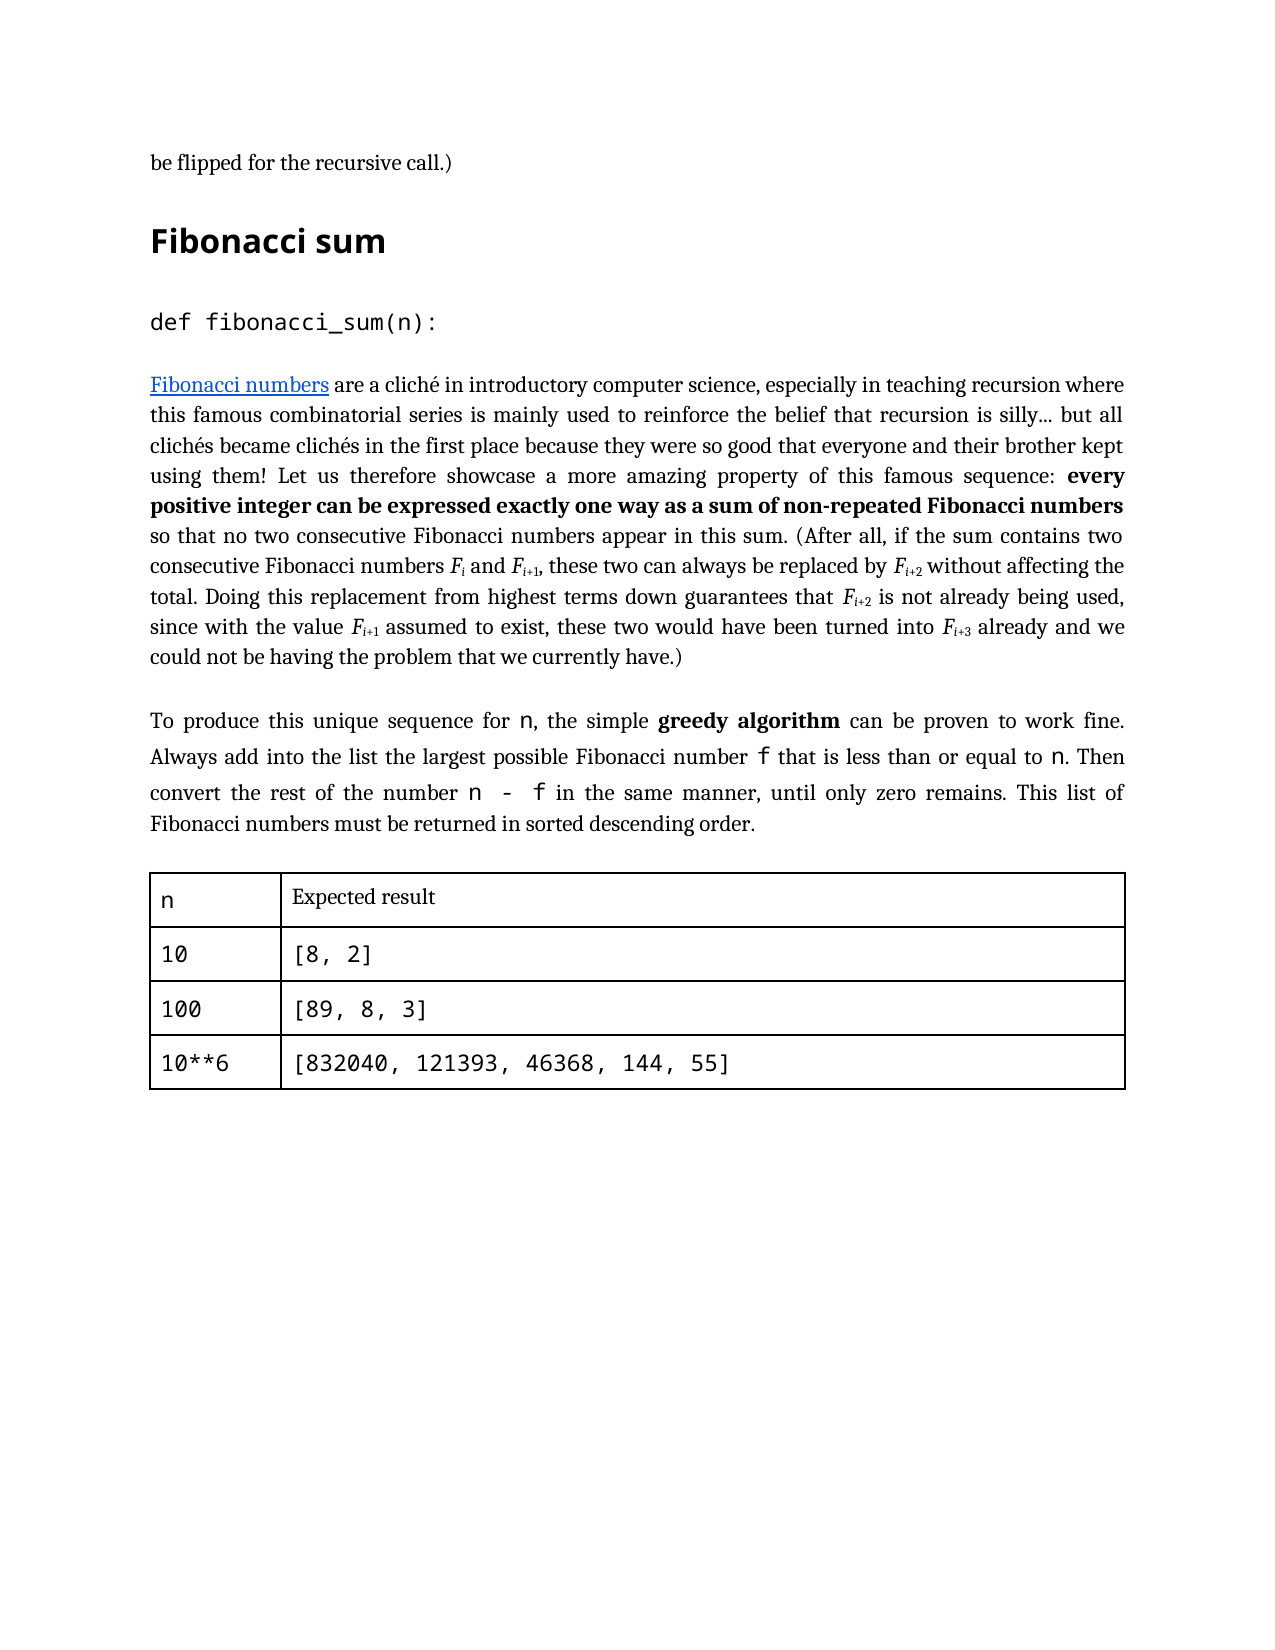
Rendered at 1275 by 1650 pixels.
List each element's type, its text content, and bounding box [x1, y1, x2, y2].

table_cell [89, 8, 3] [282, 982, 1124, 1034]
table_cell 100 [151, 982, 280, 1034]
text Fibonacci numbers are a cliché in introductory computer science, especially in teaching recursion where this famous combinatorial series is mainly used to reinforce the belief that recursion is silly... but all clichés became clichés in the first place because they were so good that everyone and their brother kept using them! Let us therefore showcase a more amazing property of this famous sequence: every positive integer can be expressed exactly one way as a sum of non-repeated Fibonacci numbers so that no two consecutive Fibonacci numbers appear in this sum. (After all, if the sum contains two consecutive Fibonacci numbers Fi and Fi+1, these two can always be replaced by Fi+2 without affecting the total. Doing this replacement from highest terms down guarantees that Fi+2 is not already being used, since with the value Fi+1 assumed to exist, these two would have been turned into Fi+3 already and we could not be having the problem that we currently have.) [150, 372, 1125, 670]
table_header n [151, 874, 280, 926]
text To produce this unique sequence for n, the simple greedy algorithm can be proven to work fine. Always add into the list the largest possible Fibonacci number f that is less than or equal to n. Then convert the rest of the number n - f in the same manner, until only zero remains. This list of Fibonacci numbers must be returned in sorted descending order. [150, 704, 1125, 838]
table_cell 10 [151, 928, 280, 980]
table_cell 10**6 [151, 1036, 280, 1088]
text def fibonacci_sum(n): [150, 306, 1125, 337]
table_cell [8, 2] [282, 928, 1124, 980]
table_cell [832040, 121393, 46368, 144, 55] [282, 1036, 1124, 1088]
subtitle Fibonacci sum [150, 218, 1125, 263]
table_header Expected result [282, 874, 1124, 926]
text be flipped for the recursive call.) [150, 150, 1125, 176]
